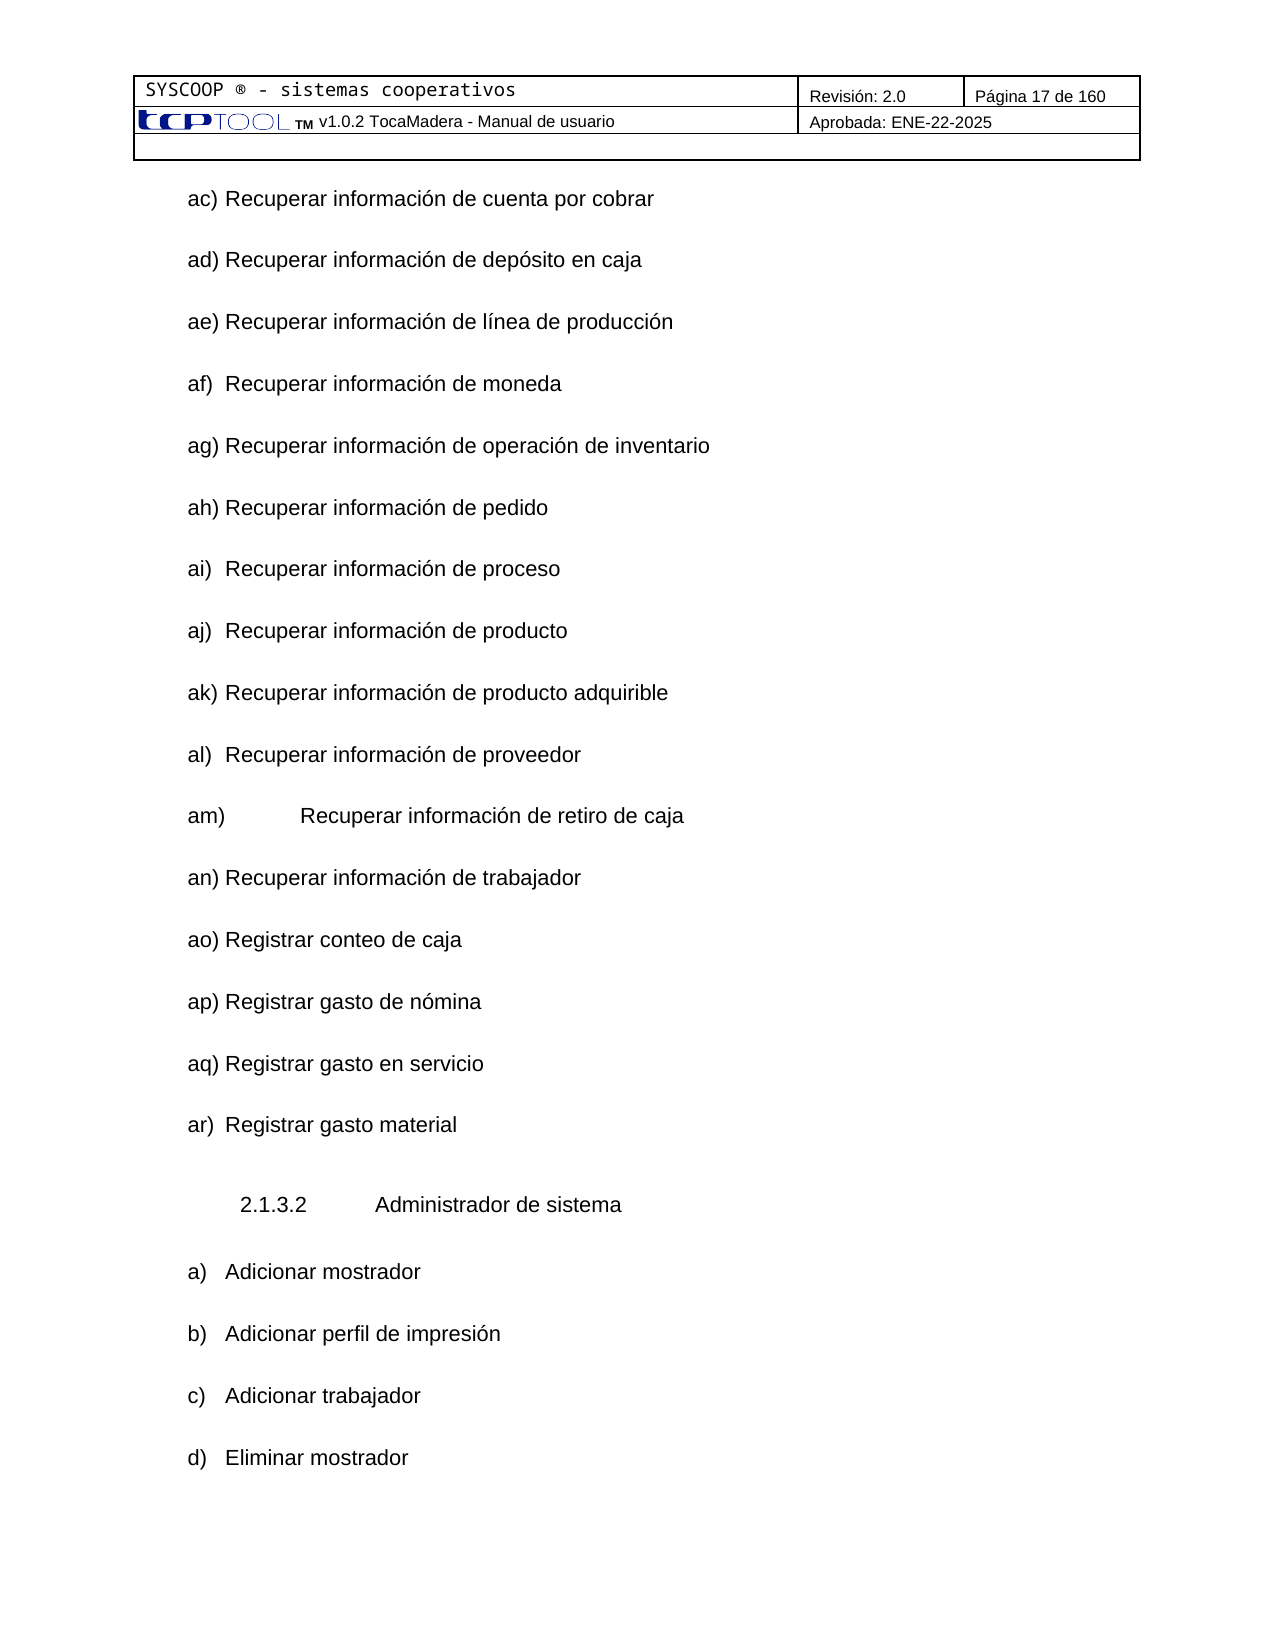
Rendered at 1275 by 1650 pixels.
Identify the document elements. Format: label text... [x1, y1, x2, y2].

subtitle Administrador de sistema [240, 1192, 1125, 1217]
list Adicionar perfil de impresión [187, 1321, 1125, 1346]
list Recuperar información de retiro de caja [187, 803, 1125, 828]
list Recuperar información de moneda [187, 371, 1125, 396]
list Recuperar información de proveedor [187, 742, 1125, 767]
list Registrar gasto material [187, 1112, 1125, 1137]
list Eliminar mostrador [187, 1444, 1125, 1470]
list Registrar gasto en servicio [187, 1050, 1125, 1076]
list Registrar gasto de nómina [187, 989, 1125, 1014]
list Recuperar información de cuenta por cobrar [187, 186, 1125, 211]
list Registrar conteo de caja [187, 927, 1125, 952]
list Adicionar trabajador [187, 1383, 1125, 1408]
picture [138, 110, 290, 130]
list Recuperar información de línea de producción [187, 309, 1125, 334]
list Recuperar información de proceso [187, 556, 1125, 581]
list Recuperar información de pedido [187, 494, 1125, 520]
list Recuperar información de producto [187, 618, 1125, 643]
list Recuperar información de trabajador [187, 865, 1125, 890]
list Recuperar información de depósito en caja [187, 247, 1125, 273]
list Recuperar información de operación de inventario [187, 433, 1125, 458]
list Adicionar mostrador [187, 1259, 1125, 1284]
list Recuperar información de producto adquirible [187, 680, 1125, 705]
